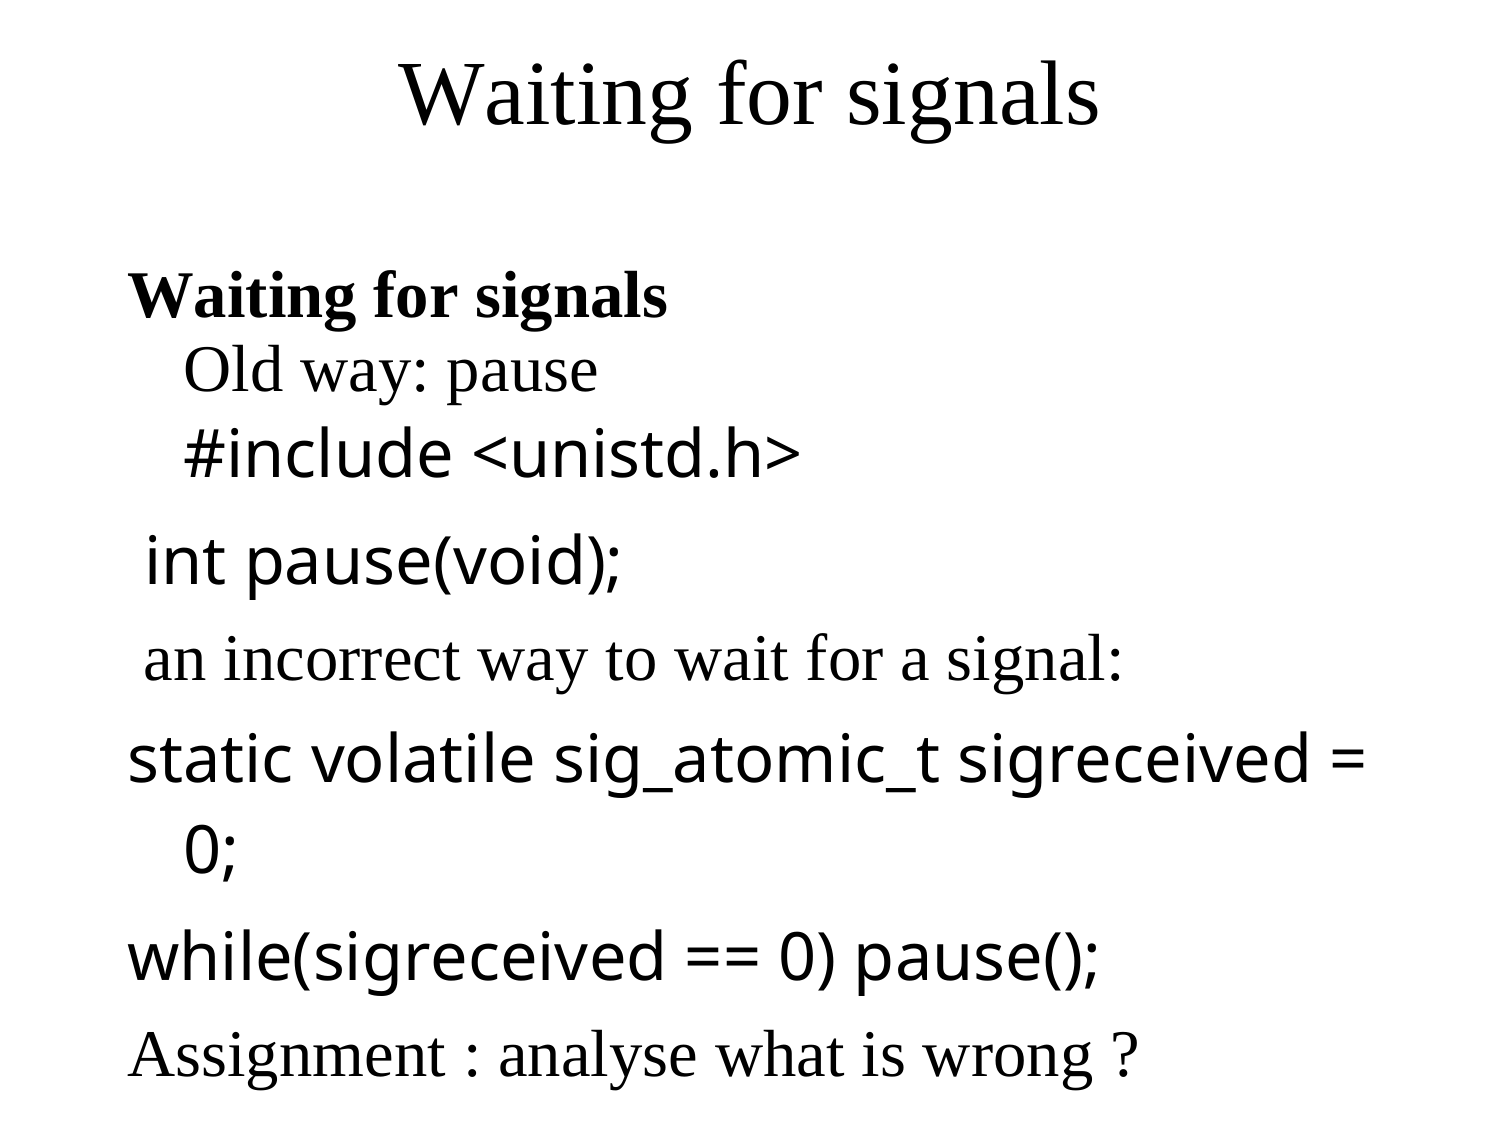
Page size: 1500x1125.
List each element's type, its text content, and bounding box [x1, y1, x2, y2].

list Waiting for signals Old way: pause #include <unistd.h> int pause(void); an incorrect way to wait for a signal: static volatile sig_atomic_t sigreceived = 0; while(sigreceived == 0) pause(); Assignment : analyse what is wrong ? [112, 249, 1388, 1125]
title Waiting for signals [112, 0, 1388, 188]
